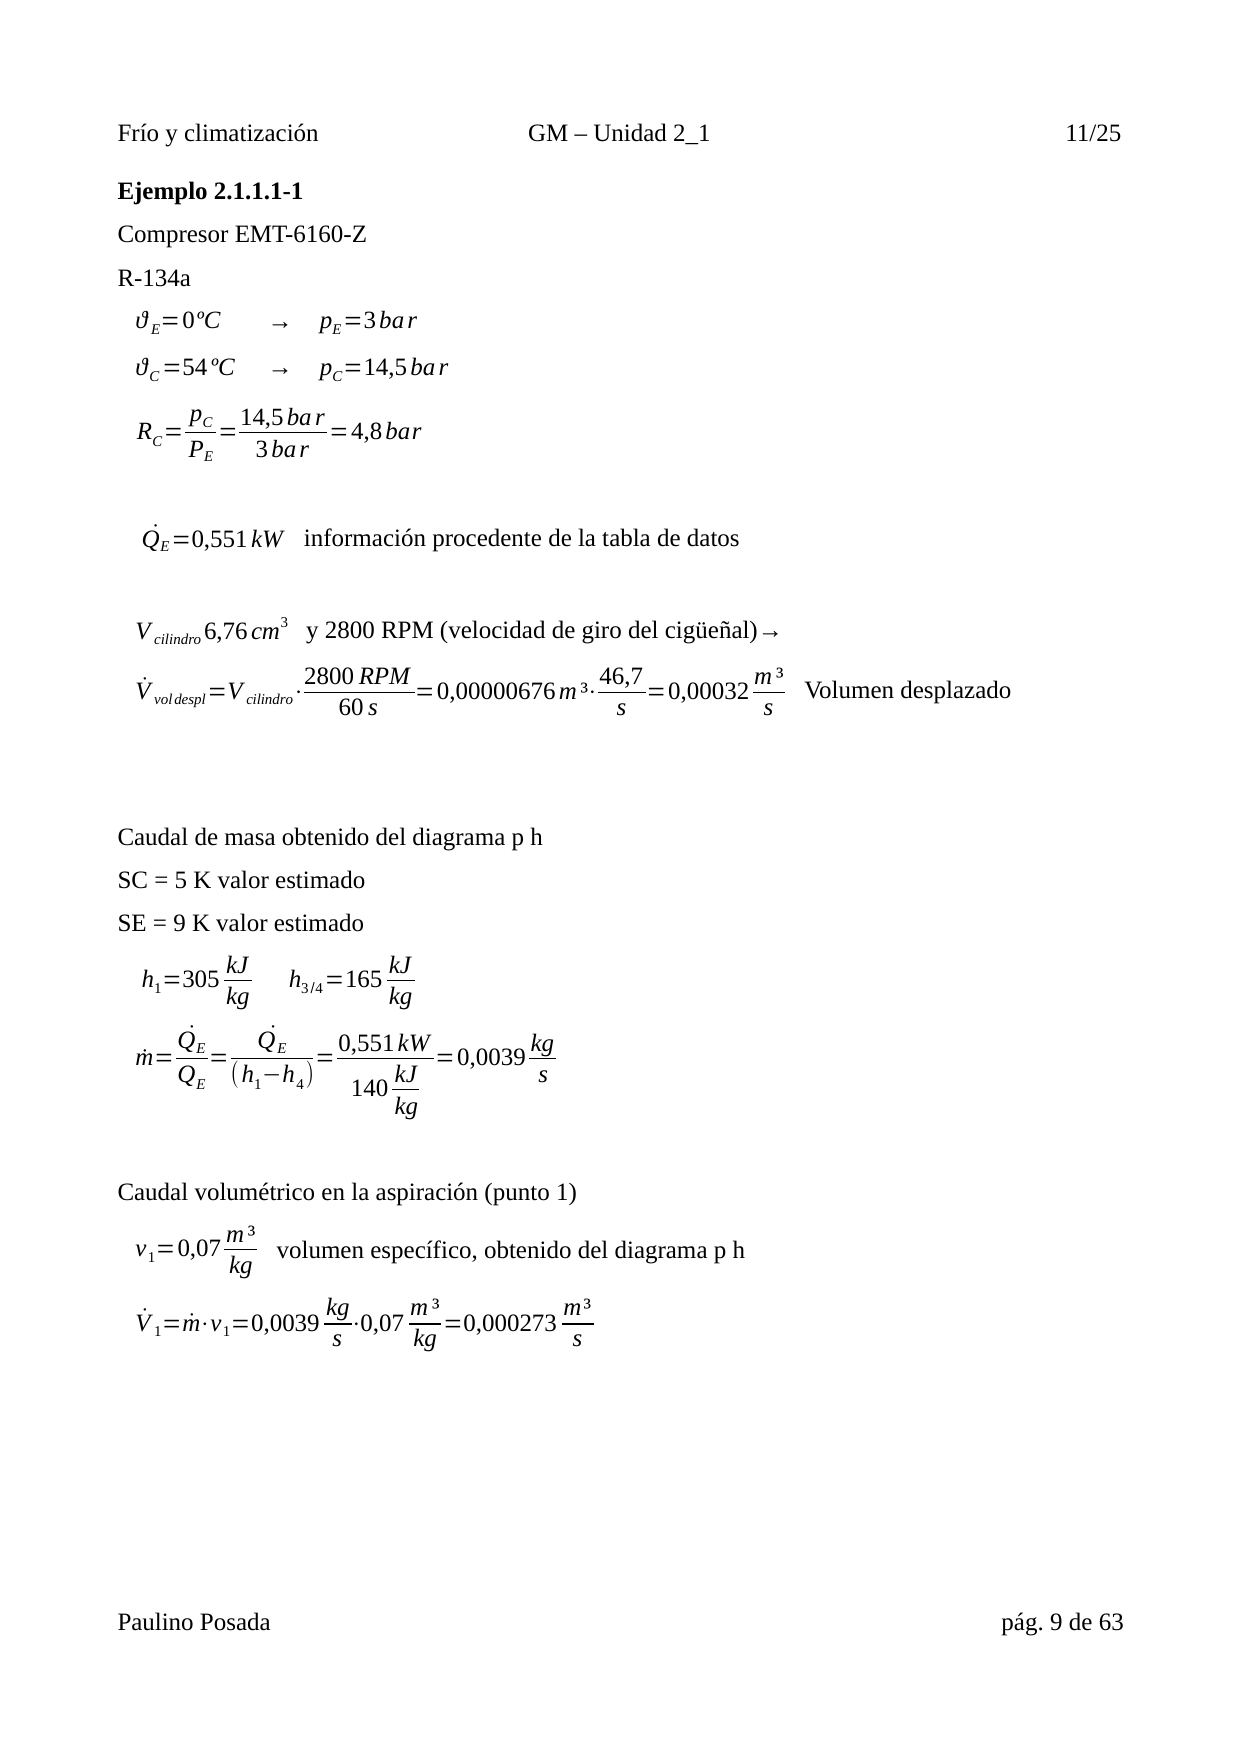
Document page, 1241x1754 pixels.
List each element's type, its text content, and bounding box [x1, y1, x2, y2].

text y 2800 RPM (velocidad de giro del cigüeñal)→ Volumen desplazado [117, 613, 1123, 722]
text → [117, 352, 1123, 385]
text Ejemplo 2.1.1.1-1 [117, 176, 1123, 205]
text volumen específico, obtenido del diagrama p h [117, 1220, 1123, 1279]
text Caudal volumétrico en la aspiración (punto 1) [117, 1177, 1123, 1206]
text R-134a [117, 263, 1123, 291]
text SC = 5 K valor estimado [117, 865, 1123, 894]
text SE = 9 K valor estimado [117, 908, 1123, 937]
text Compresor EMT-6160-Z [117, 219, 1123, 248]
text información procedente de la tabla de datos [117, 523, 1123, 556]
text → [117, 306, 1123, 338]
text Caudal de masa obtenido del diagrama p h [117, 822, 1123, 851]
